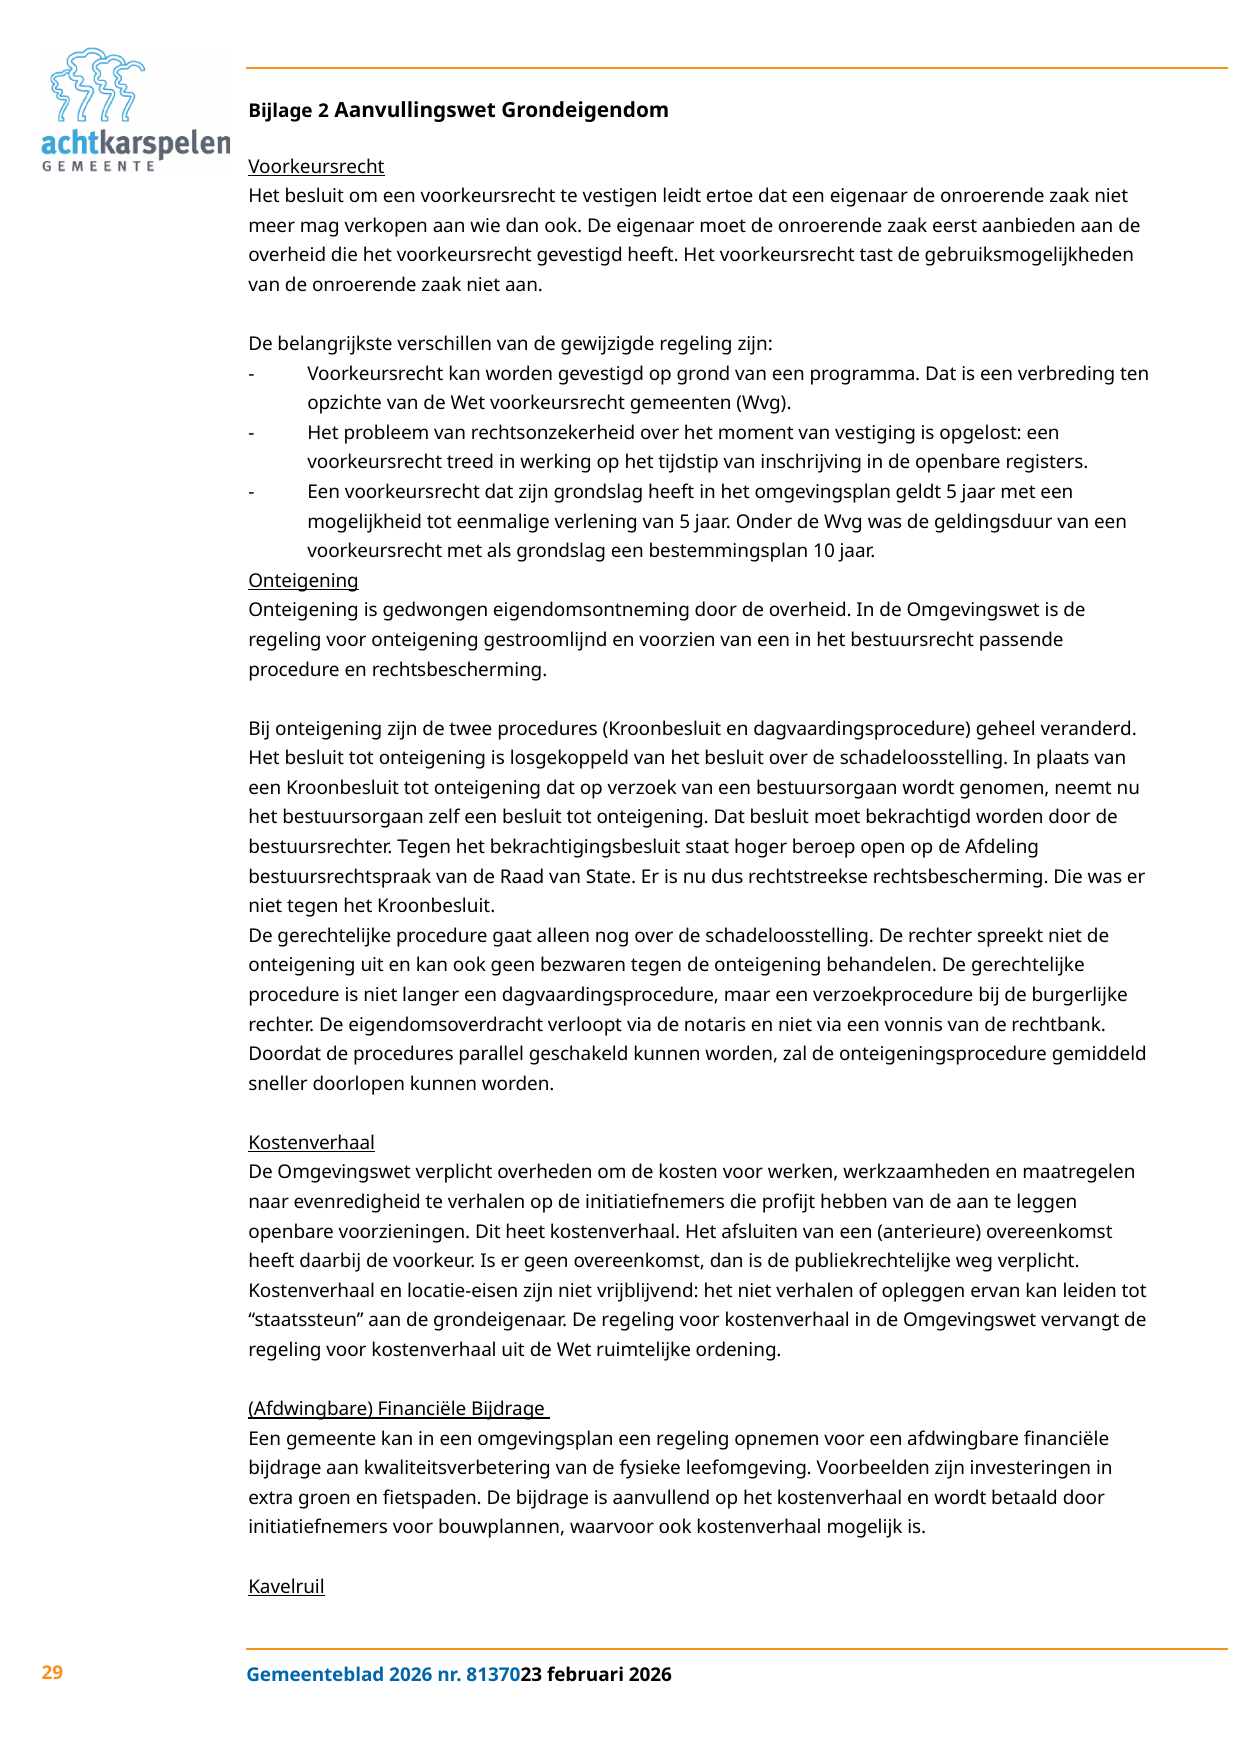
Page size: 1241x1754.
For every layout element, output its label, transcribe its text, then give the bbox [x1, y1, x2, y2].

text Bijlage 2 Aanvullingswet Grondeigendom [248, 95, 1152, 123]
list Een voorkeursrecht dat zijn grondslag heeft in het omgevingsplan geldt 5 jaar met een mogelijkheid tot eenmalige verlening van 5 jaar. Onder de Wvg was de geldingsduur van een voorkeursrecht met als grondslag een bestemmingsplan 10 jaar. [248, 478, 1152, 563]
list Voorkeursrecht kan worden gevestigd op grond van een programma. Dat is een verbreding ten opzichte van de Wet voorkeursrecht gemeenten (Wvg). [248, 360, 1152, 415]
text Bij onteigening zijn de twee procedures (Kroonbesluit en dagvaardingsprocedure) geheel veranderd. Het besluit tot onteigening is losgekoppeld van het besluit over de schadeloosstelling. In plaats van een Kroonbesluit tot onteigening dat op verzoek van een bestuursorgaan wordt genomen, neemt nu het bestuursorgaan zelf een besluit tot onteigening. Dat besluit moet bekrachtigd worden door de bestuursrechter. Tegen het bekrachtigingsbesluit staat hoger beroep open op de Afdeling bestuursrechtspraak van de Raad van State. Er is nu dus rechtstreekse rechtsbescherming. Die was er niet tegen het Kroonbesluit. [248, 715, 1152, 918]
text De gerechtelijke procedure gaat alleen nog over de schadeloosstelling. De rechter spreekt niet de onteigening uit en kan ook geen bezwaren tegen de onteigening behandelen. De gerechtelijke procedure is niet langer een dagvaardingsprocedure, maar een verzoekprocedure bij de burgerlijke rechter. De eigendomsoverdracht verloopt via de notaris en niet via een vonnis van de rechtbank. [248, 922, 1152, 1037]
text De Omgevingswet verplicht overheden om de kosten voor werken, werkzaamheden en maatregelen naar evenredigheid te verhalen op de initiatiefnemers die profijt hebben van de aan te leggen openbare voorzieningen. Dit heet kostenverhaal. Het afsluiten van een (anterieure) overeenkomst heeft daarbij de voorkeur. Is er geen overeenkomst, dan is de publiekrechtelijke weg verplicht. Kostenverhaal en locatie-eisen zijn niet vrijblijvend: het niet verhalen of opleggen ervan kan leiden tot “staatssteun” aan de grondeigenaar. De regeling voor kostenverhaal in de Omgevingswet vervangt de regeling voor kostenverhaal uit de Wet ruimtelijke ordening. [248, 1159, 1152, 1362]
text (Afdwingbare) Financiële Bijdrage [248, 1395, 1152, 1421]
text Kostenverhaal [248, 1129, 1152, 1155]
text Onteigening is gedwongen eigendomsontneming door de overheid. In de Omgevingswet is de regeling voor onteigening gestroomlijnd en voorzien van een in het bestuursrecht passende procedure en rechtsbescherming. [248, 597, 1152, 682]
text Voorkeursrecht [248, 153, 1152, 179]
text Een gemeente kan in een omgevingsplan een regeling opnemen voor een afdwingbare financiële bijdrage aan kwaliteitsverbetering van de fysieke leefomgeving. Voorbeelden zijn investeringen in extra groen en fietspaden. De bijdrage is aanvullend op het kostenverhaal en wordt betaald door initiatiefnemers voor bouwplannen, waarvoor ook kostenverhaal mogelijk is. [248, 1425, 1152, 1539]
text Doordat de procedures parallel geschakeld kunnen worden, zal de onteigeningsprocedure gemiddeld sneller doorlopen kunnen worden. [248, 1040, 1152, 1096]
text Kavelruil [248, 1573, 1152, 1599]
text Onteigening [248, 567, 1152, 593]
text Het besluit om een voorkeursrecht te vestigen leidt ertoe dat een eigenaar de onroerende zaak niet meer mag verkopen aan wie dan ook. De eigenaar moet de onroerende zaak eerst aanbieden aan de overheid die het voorkeursrecht gevestigd heeft. Het voorkeursrecht tast de gebruiksmogelijkheden van de onroerende zaak niet aan. [248, 182, 1152, 297]
picture [41, 47, 231, 172]
text De belangrijkste verschillen van de gewijzigde regeling zijn: [248, 330, 1152, 356]
list Het probleem van rechtsonzekerheid over het moment van vestiging is opgelost: een voorkeursrecht treed in werking op het tijdstip van inschrijving in de openbare registers. [248, 419, 1152, 474]
